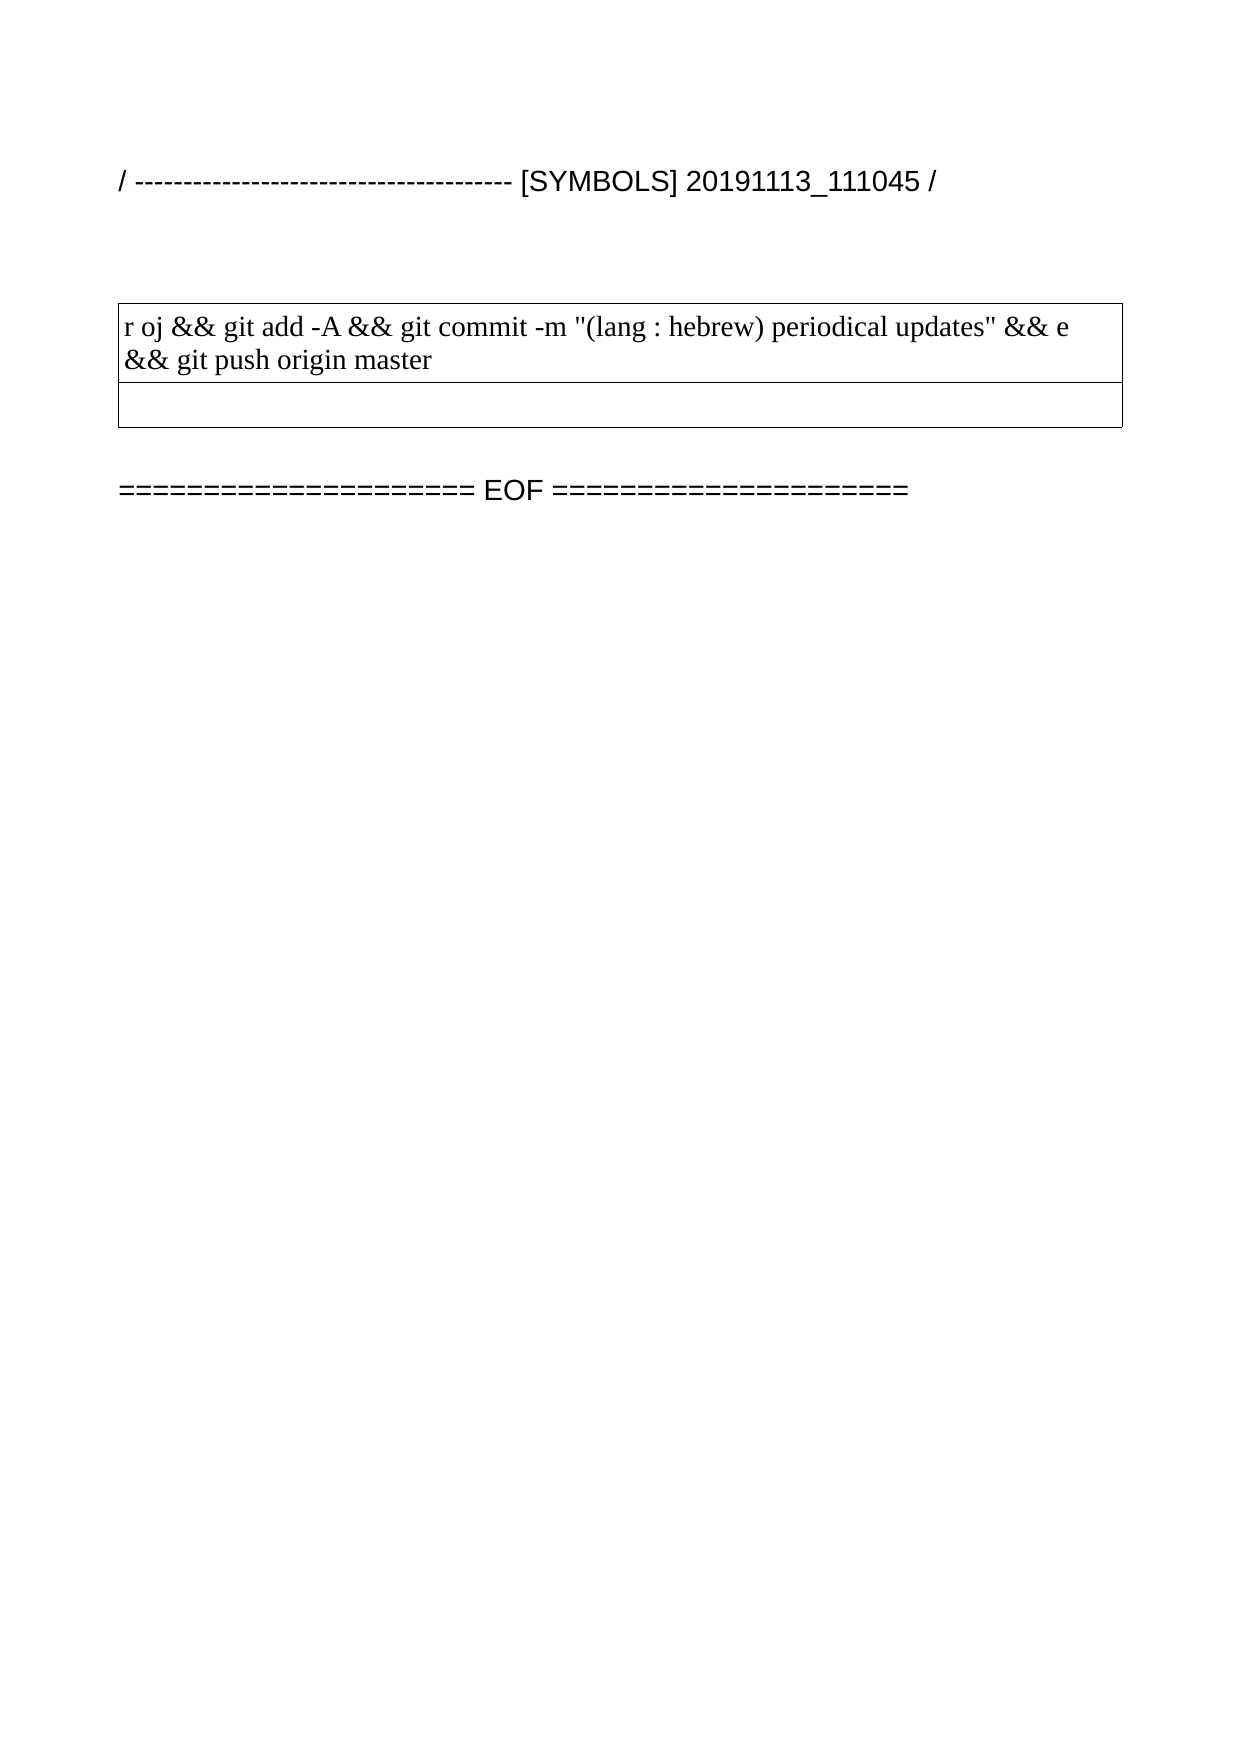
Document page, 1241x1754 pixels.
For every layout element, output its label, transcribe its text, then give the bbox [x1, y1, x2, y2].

table_header r oj && git add -A && git commit -m "(lang : hebrew) periodical updates" && e && git push origin master [119, 304, 1122, 382]
text ===================== EOF ===================== [118, 473, 1122, 507]
text / --------------------------------------- [SYMBOLS] 20191113_111045 / [118, 164, 1122, 198]
table_cell [119, 383, 1122, 427]
